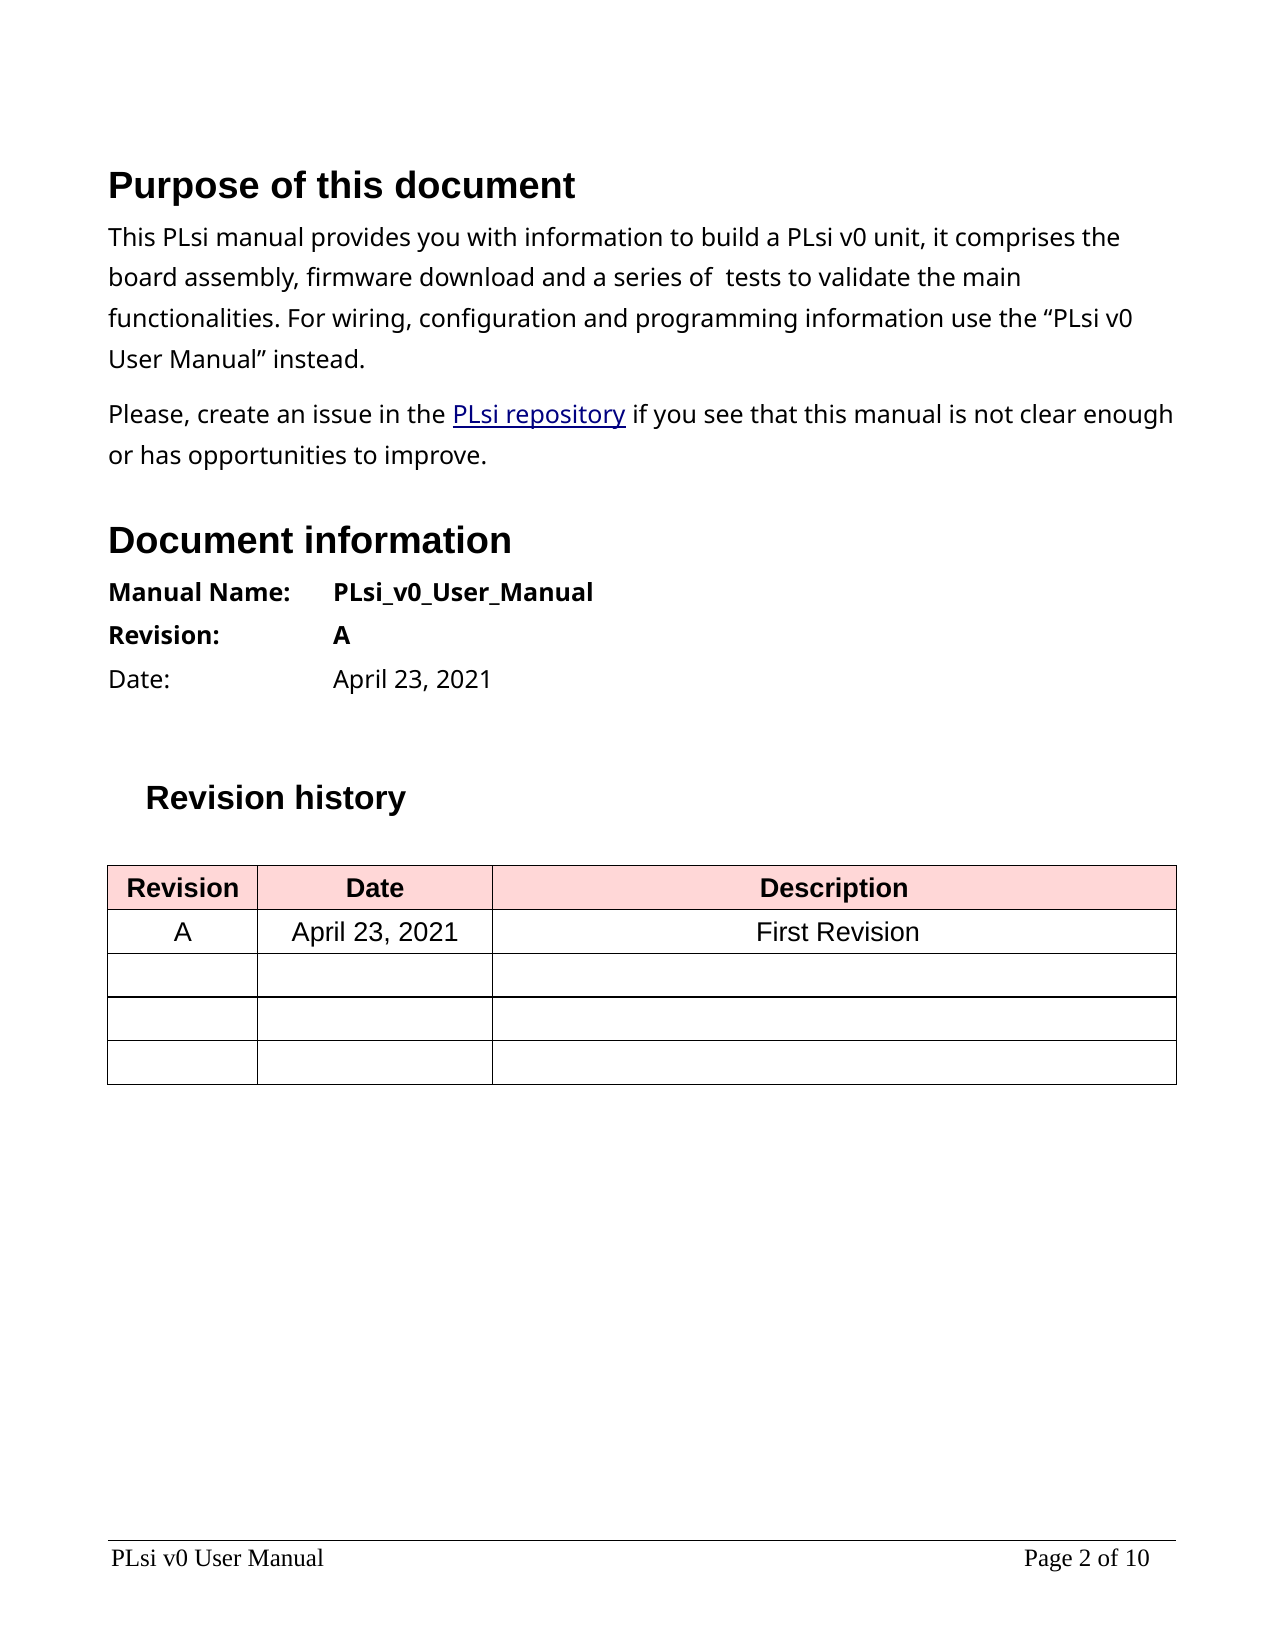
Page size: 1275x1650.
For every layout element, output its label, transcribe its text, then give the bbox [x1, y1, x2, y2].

table_header Revision [108, 866, 257, 909]
text This PLsi manual provides you with information to build a PLsi v0 unit, it comprises the board assembly, firmware download and a series of tests to validate the main functionalities. For wiring, configuration and programming information use the “PLsi v0 User Manual” instead. [108, 219, 1176, 376]
table_header Date [258, 866, 492, 909]
table_header Description [493, 866, 1176, 909]
text Revision: A [108, 618, 1176, 652]
subtitle Document information [108, 518, 1176, 562]
text Please, create an issue in the PLsi repository if you see that this manual is not clear enough or has opportunities to improve. [108, 397, 1176, 472]
text Date: April 23, 2021 [108, 662, 1176, 696]
text Manual Name: PLsi_v0_User_Manual [108, 574, 1176, 608]
table_cell [108, 998, 257, 1040]
table_cell [258, 954, 492, 996]
table_cell [108, 954, 257, 996]
table_cell A [108, 910, 257, 953]
table_cell [493, 954, 1176, 996]
subtitle Revision history [145, 778, 1176, 817]
table_cell April 23, 2021 [258, 910, 492, 953]
table_cell [493, 998, 1176, 1040]
table_cell [493, 1041, 1176, 1084]
table_cell First Revision [493, 910, 1176, 953]
table_cell [258, 1041, 492, 1084]
table_cell [108, 1041, 257, 1084]
table_cell [258, 998, 492, 1040]
subtitle Purpose of this document [108, 163, 1176, 207]
